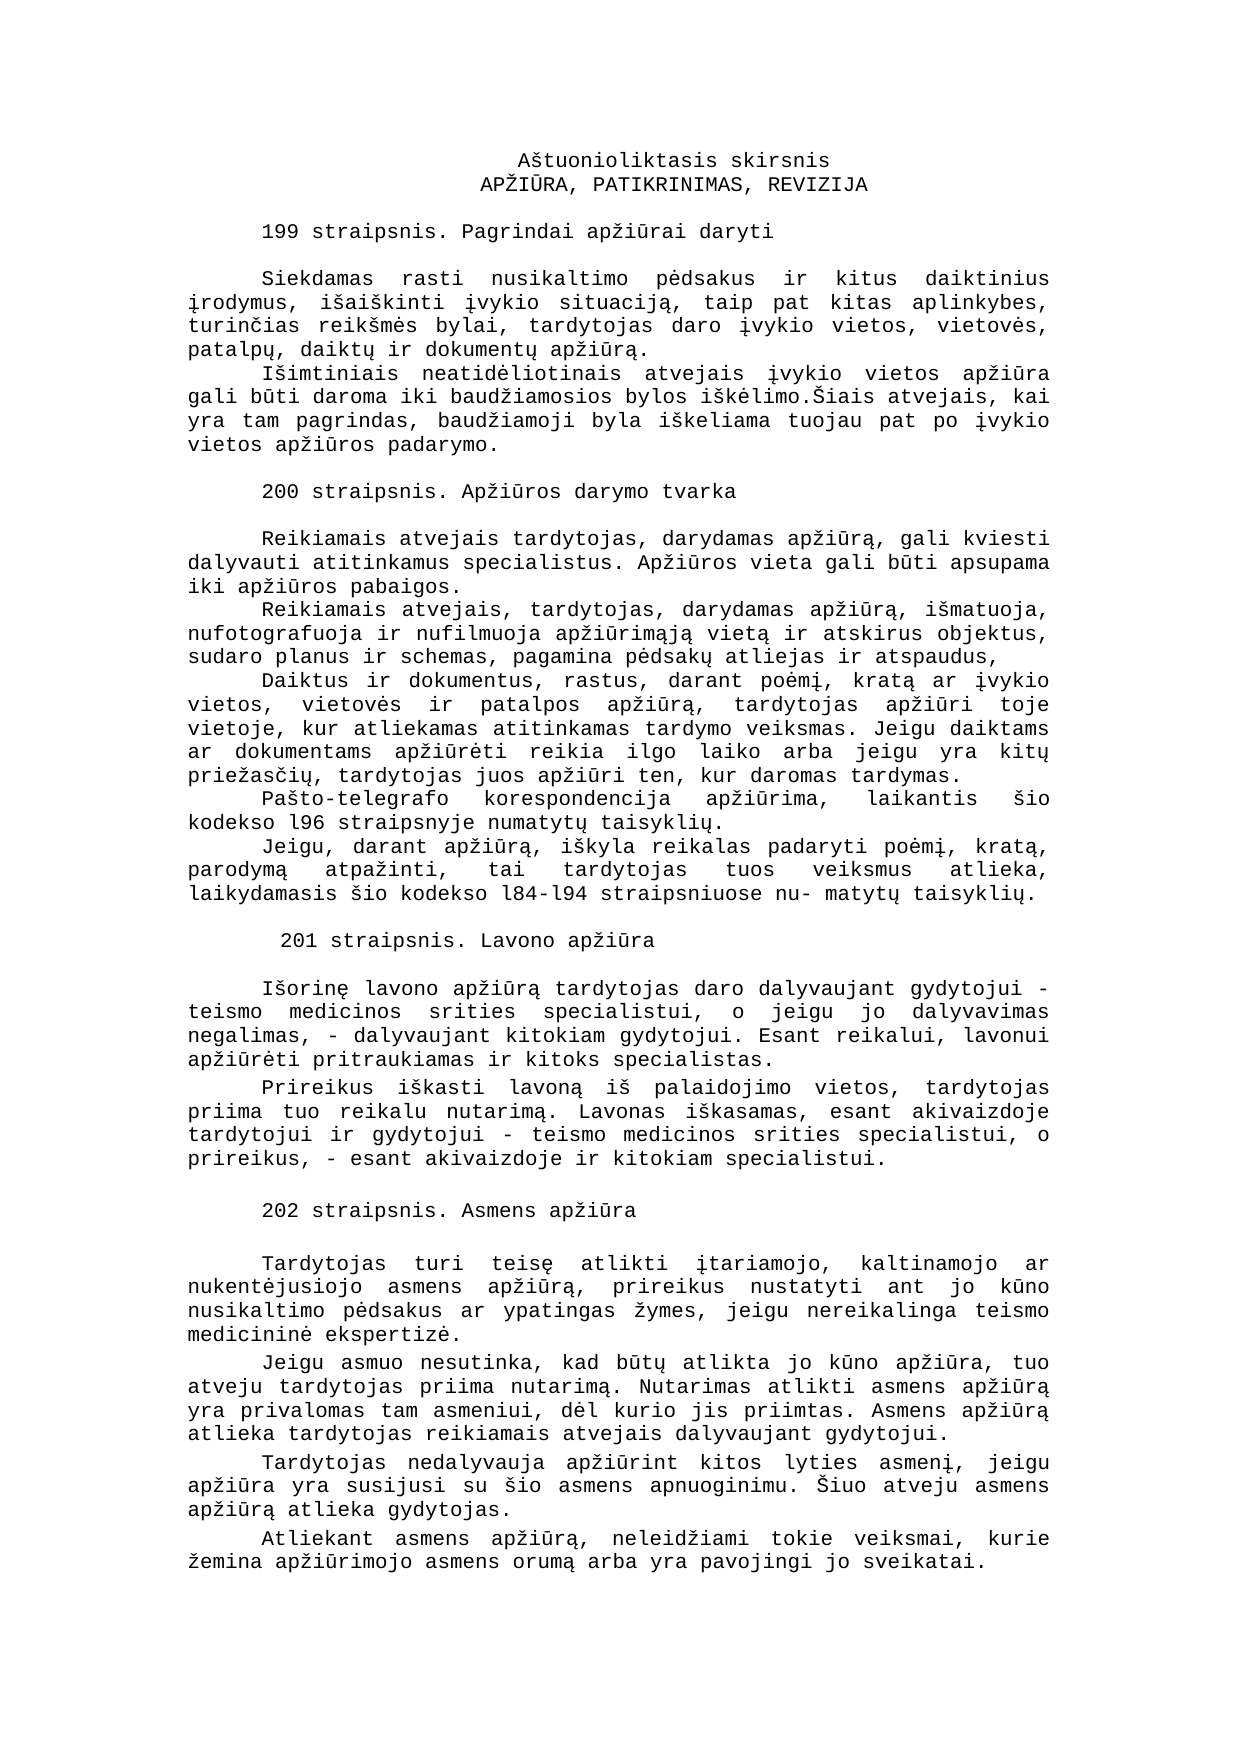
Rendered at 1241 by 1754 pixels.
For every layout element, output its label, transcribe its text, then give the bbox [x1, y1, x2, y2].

text 201 straipsnis. Lavono apžiūra [206, 930, 1050, 954]
text Reikiamais atvejais, tardytojas, darydamas apžiūrą, išmatuoja, nufotografuoja ir nufilmuoja apžiūrimąją vietą ir atskirus objektus, sudaro planus ir schemas, pagamina pėdsakų atliejas ir atspaudus, [187, 599, 1050, 670]
text Išorinę lavono apžiūrą tardytojas daro dalyvaujant gydytojui - teismo medicinos srities specialistui, o jeigu jo dalyvavimas negalimas, - dalyvaujant kitokiam gydytojui. Esant reikalui, lavonui apžiūrėti pritraukiamas ir kitoks specialistas. [187, 978, 1050, 1072]
text Daiktus ir dokumentus, rastus, darant poėmį, kratą ar įvykio vietos, vietovės ir patalpos apžiūrą, tardytojas apžiūri toje vietoje, kur atliekamas atitinkamas tardymo veiksmas. Jeigu daiktams ar dokumentams apžiūrėti reikia ilgo laiko arba jeigu yra kitų priežasčių, tardytojas juos apžiūri ten, kur daromas tardymas. [187, 670, 1050, 788]
text Išimtiniais neatidėliotinais atvejais įvykio vietos apžiūra gali būti daroma iki baudžiamosios bylos iškėlimo.Šiais atvejais, kai yra tam pagrindas, baudžiamoji byla iškeliama tuojau pat po įvykio vietos apžiūros padarymo. [187, 363, 1050, 457]
text APŽIŪRA, PATIKRINIMAS, REVIZIJA [236, 174, 1050, 197]
text Jeigu, darant apžiūrą, iškyla reikalas padaryti poėmį, kratą, parodymą atpažinti, tai tardytojas tuos veiksmus atlieka, laikydamasis šio kodekso l84-l94 straipsniuose nu- matytų taisyklių. [187, 836, 1050, 907]
text Prireikus iškasti lavoną iš palaidojimo vietos, tardytojas priima tuo reikalu nutarimą. Lavonas iškasamas, esant akivaizdoje tardytojui ir gydytojui - teismo medicinos srities specialistui, o prireikus, - esant akivaizdoje ir kitokiam specialistui. [187, 1077, 1050, 1172]
text Aštuonioliktasis skirsnis [236, 150, 1050, 174]
text 202 straipsnis. Asmens apžiūra [187, 1200, 1050, 1224]
text Atliekant asmens apžiūrą, neleidžiami tokie veiksmai, kurie žemina apžiūrimojo asmens orumą arba yra pavojingi jo sveikatai. [187, 1528, 1050, 1575]
text Tardytojas nedalyvauja apžiūrint kitos lyties asmenį, jeigu apžiūra yra susijusi su šio asmens apnuoginimu. Šiuo atveju asmens apžiūrą atlieka gydytojas. [187, 1452, 1050, 1523]
text Jeigu asmuo nesutinka, kad būtų atlikta jo kūno apžiūra, tuo atveju tardytojas priima nutarimą. Nutarimas atlikti asmens apžiūrą yra privalomas tam asmeniui, dėl kurio jis priimtas. Asmens apžiūrą atlieka tardytojas reikiamais atvejais dalyvaujant gydytojui. [187, 1352, 1050, 1447]
text 200 straipsnis. Apžiūros darymo tvarka [187, 481, 1050, 505]
text Siekdamas rasti nusikaltimo pėdsakus ir kitus daiktinius įrodymus, išaiškinti įvykio situaciją, taip pat kitas aplinkybes, turinčias reikšmės bylai, tardytojas daro įvykio vietos, vietovės, patalpų, daiktų ir dokumentų apžiūrą. [187, 268, 1050, 363]
text Tardytojas turi teisę atlikti įtariamojo, kaltinamojo ar nukentėjusiojo asmens apžiūrą, prireikus nustatyti ant jo kūno nusikaltimo pėdsakus ar ypatingas žymes, jeigu nereikalinga teismo medicininė ekspertizė. [187, 1253, 1050, 1347]
text 199 straipsnis. Pagrindai apžiūrai daryti [187, 221, 1050, 244]
text Reikiamais atvejais tardytojas, darydamas apžiūrą, gali kviesti dalyvauti atitinkamus specialistus. Apžiūros vieta gali būti apsupama iki apžiūros pabaigos. [187, 528, 1050, 599]
text Pašto-telegrafo korespondencija apžiūrima, laikantis šio kodekso l96 straipsnyje numatytų taisyklių. [187, 788, 1050, 836]
